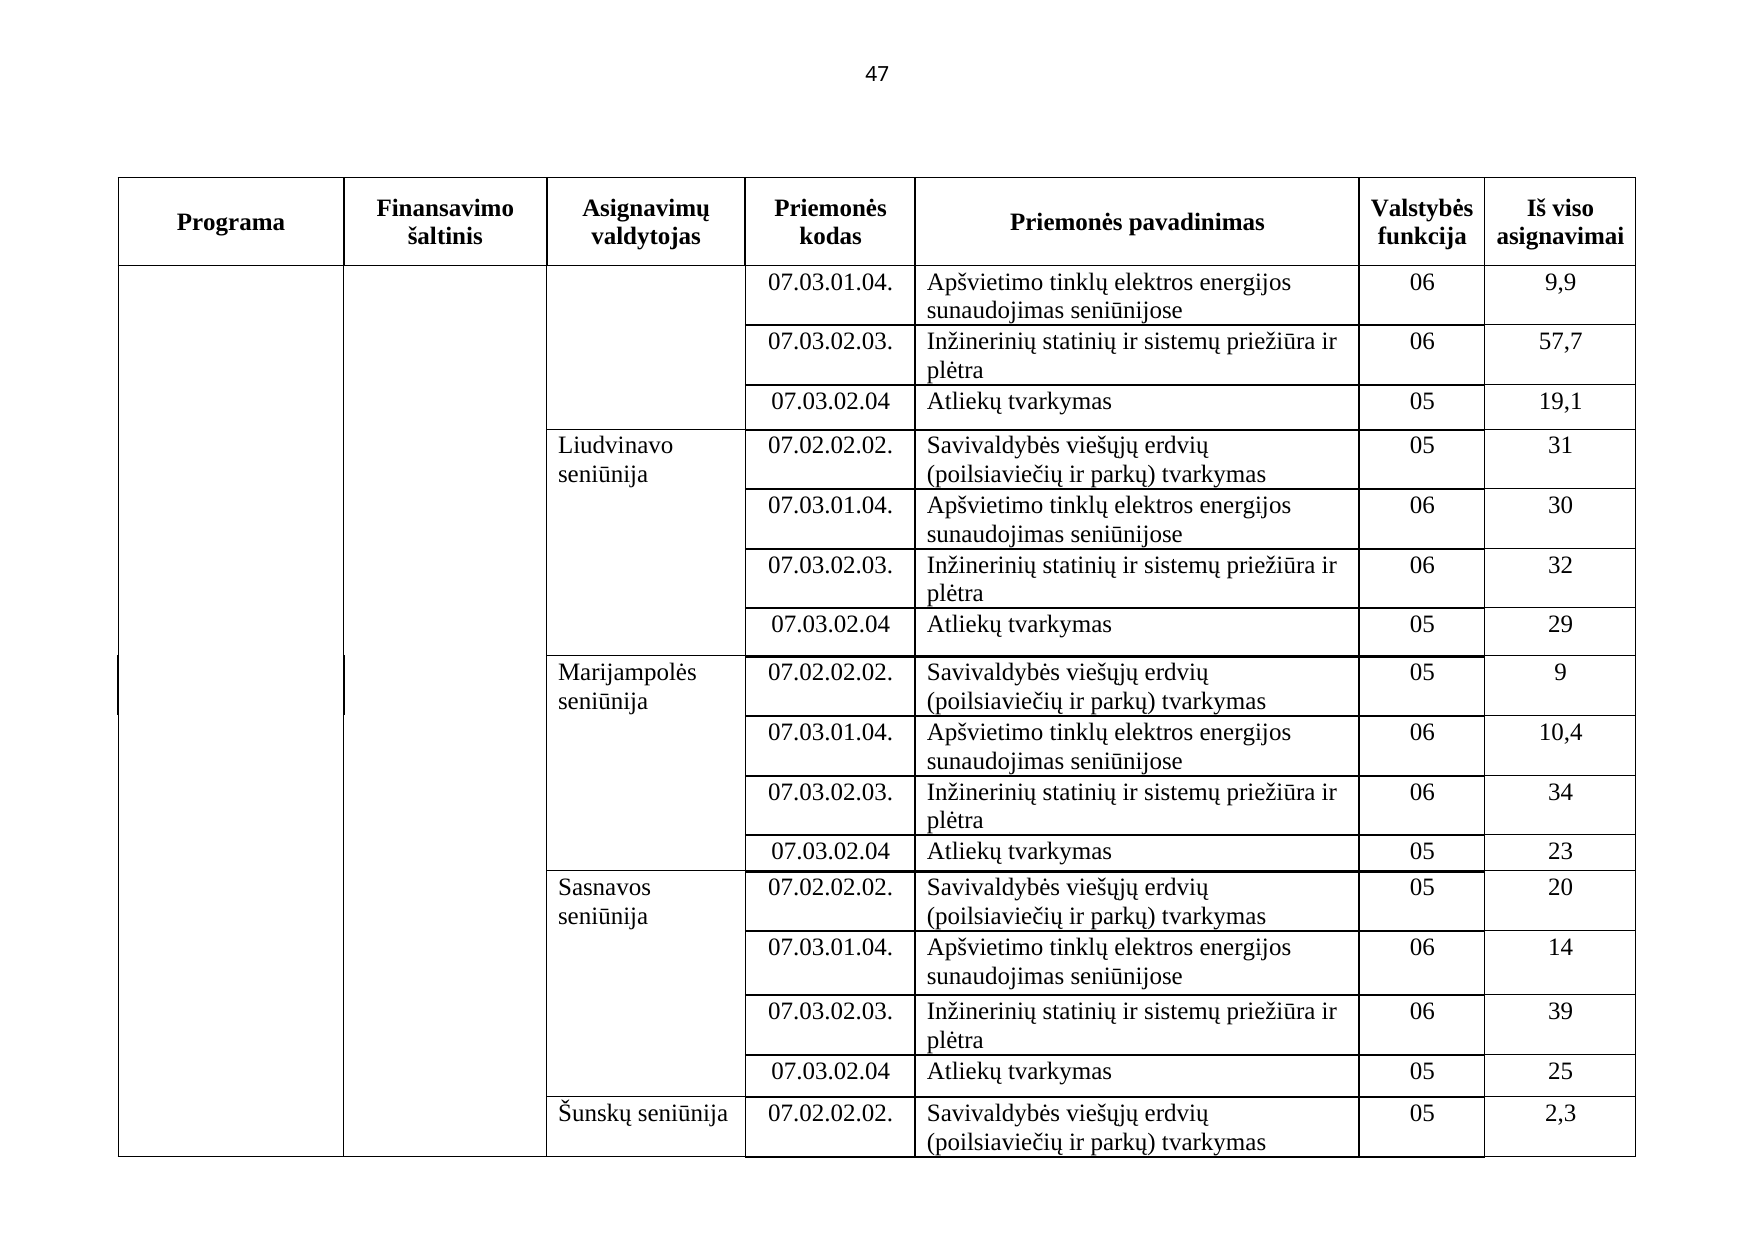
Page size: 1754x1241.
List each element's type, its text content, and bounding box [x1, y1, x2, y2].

table_cell 07.03.01.04. [746, 717, 914, 774]
table_cell Savivaldybės viešųjų erdvių (poilsiaviečių ir parkų) tvarkymas [916, 873, 1358, 930]
table_cell 05 [1360, 873, 1484, 930]
table_cell 05 [1360, 609, 1484, 655]
table_cell [547, 266, 745, 428]
table_cell Savivaldybės viešųjų erdvių (poilsiaviečių ir parkų) tvarkymas [916, 658, 1358, 715]
table_cell 05 [1360, 658, 1484, 715]
table_cell 06 [1360, 717, 1484, 774]
table_cell 14 [1485, 931, 1635, 994]
table_cell Apšvietimo tinklų elektros energijos sunaudojimas seniūnijose [916, 266, 1358, 324]
table_header Priemonės pavadinimas [916, 178, 1358, 265]
table_cell 06 [1360, 996, 1484, 1054]
table_cell Inžinerinių statinių ir sistemų priežiūra ir plėtra [916, 777, 1358, 834]
table_cell [344, 266, 546, 655]
table_cell Inžinerinių statinių ir sistemų priežiūra ir plėtra [916, 326, 1358, 384]
table_cell Marijampolės seniūnija [547, 656, 745, 870]
table_header Finansavimo šaltinis [345, 178, 546, 265]
table_cell 30 [1485, 489, 1635, 548]
table_cell 34 [1485, 776, 1635, 834]
table_cell 23 [1485, 835, 1635, 870]
table_cell Šunskų seniūnija [547, 1097, 745, 1156]
table_cell 29 [1485, 608, 1635, 655]
table_cell 06 [1360, 266, 1484, 324]
table_cell 06 [1360, 777, 1484, 834]
table_header Priemonės kodas [746, 178, 914, 265]
table_cell 06 [1360, 550, 1484, 607]
table_cell 07.03.01.04. [746, 932, 914, 994]
table_cell 05 [1360, 1056, 1484, 1096]
table_cell 20 [1485, 871, 1635, 930]
table_cell Atliekų tvarkymas [916, 1056, 1358, 1096]
table_header Valstybės funkcija [1360, 178, 1484, 265]
table_cell 25 [1485, 1055, 1635, 1096]
table_cell 32 [1485, 549, 1635, 607]
table_cell 07.02.02.02. [746, 873, 914, 930]
table_cell [119, 655, 343, 715]
table_cell Apšvietimo tinklų elektros energijos sunaudojimas seniūnijose [916, 490, 1358, 548]
table_header Iš viso asignavimai [1485, 178, 1635, 265]
table_cell Atliekų tvarkymas [916, 609, 1358, 655]
table_cell 07.02.02.02. [746, 431, 914, 488]
table_cell Liudvinavo seniūnija [547, 430, 745, 655]
table_cell 07.03.02.03. [746, 996, 914, 1054]
table_cell 2,3 [1485, 1097, 1635, 1156]
table_cell Atliekų tvarkymas [916, 386, 1358, 428]
table_cell 05 [1360, 1098, 1484, 1156]
table_cell Sasnavos seniūnija [547, 871, 745, 1096]
table_cell Inžinerinių statinių ir sistemų priežiūra ir plėtra [916, 996, 1358, 1054]
table_cell 10,4 [1485, 716, 1635, 774]
table_header Asignavimų valdytojas [548, 178, 744, 265]
table_cell Savivaldybės viešųjų erdvių (poilsiaviečių ir parkų) tvarkymas [916, 431, 1358, 488]
table_cell 06 [1360, 326, 1484, 384]
table_cell [345, 655, 546, 715]
table_cell 06 [1360, 490, 1484, 548]
table_cell 07.03.01.04. [746, 266, 914, 324]
table_cell Inžinerinių statinių ir sistemų priežiūra ir plėtra [916, 550, 1358, 607]
table_cell 07.03.02.04 [746, 836, 914, 870]
table_cell 07.03.02.03. [746, 326, 914, 384]
table_cell 07.02.02.02. [746, 658, 914, 715]
table_cell 31 [1485, 430, 1635, 488]
table_cell Savivaldybės viešųjų erdvių (poilsiaviečių ir parkų) tvarkymas [916, 1098, 1358, 1156]
table_cell Apšvietimo tinklų elektros energijos sunaudojimas seniūnijose [916, 717, 1358, 774]
table_cell Apšvietimo tinklų elektros energijos sunaudojimas seniūnijose [916, 932, 1358, 994]
table_cell 9,9 [1485, 266, 1635, 324]
table_cell Atliekų tvarkymas [916, 836, 1358, 870]
table_cell 05 [1360, 386, 1484, 428]
table_cell 39 [1485, 995, 1635, 1054]
table_cell 05 [1360, 836, 1484, 870]
table_cell 9 [1485, 656, 1635, 715]
table_cell 05 [1360, 431, 1484, 488]
table_cell 06 [1360, 932, 1484, 994]
table_header Programa [119, 178, 343, 265]
table_cell 19,1 [1485, 385, 1635, 428]
table_cell 57,7 [1485, 325, 1635, 384]
table_cell 07.03.02.04 [746, 609, 914, 655]
table_cell 07.03.02.03. [746, 550, 914, 607]
table_cell [119, 266, 343, 655]
table_cell [344, 715, 546, 1156]
table_cell 07.02.02.02. [746, 1098, 914, 1156]
table_cell 07.03.02.03. [746, 777, 914, 834]
table_cell 07.03.02.04 [746, 386, 914, 428]
table_cell 07.03.01.04. [746, 490, 914, 548]
table_cell [119, 715, 343, 1156]
table_cell 07.03.02.04 [746, 1056, 914, 1096]
